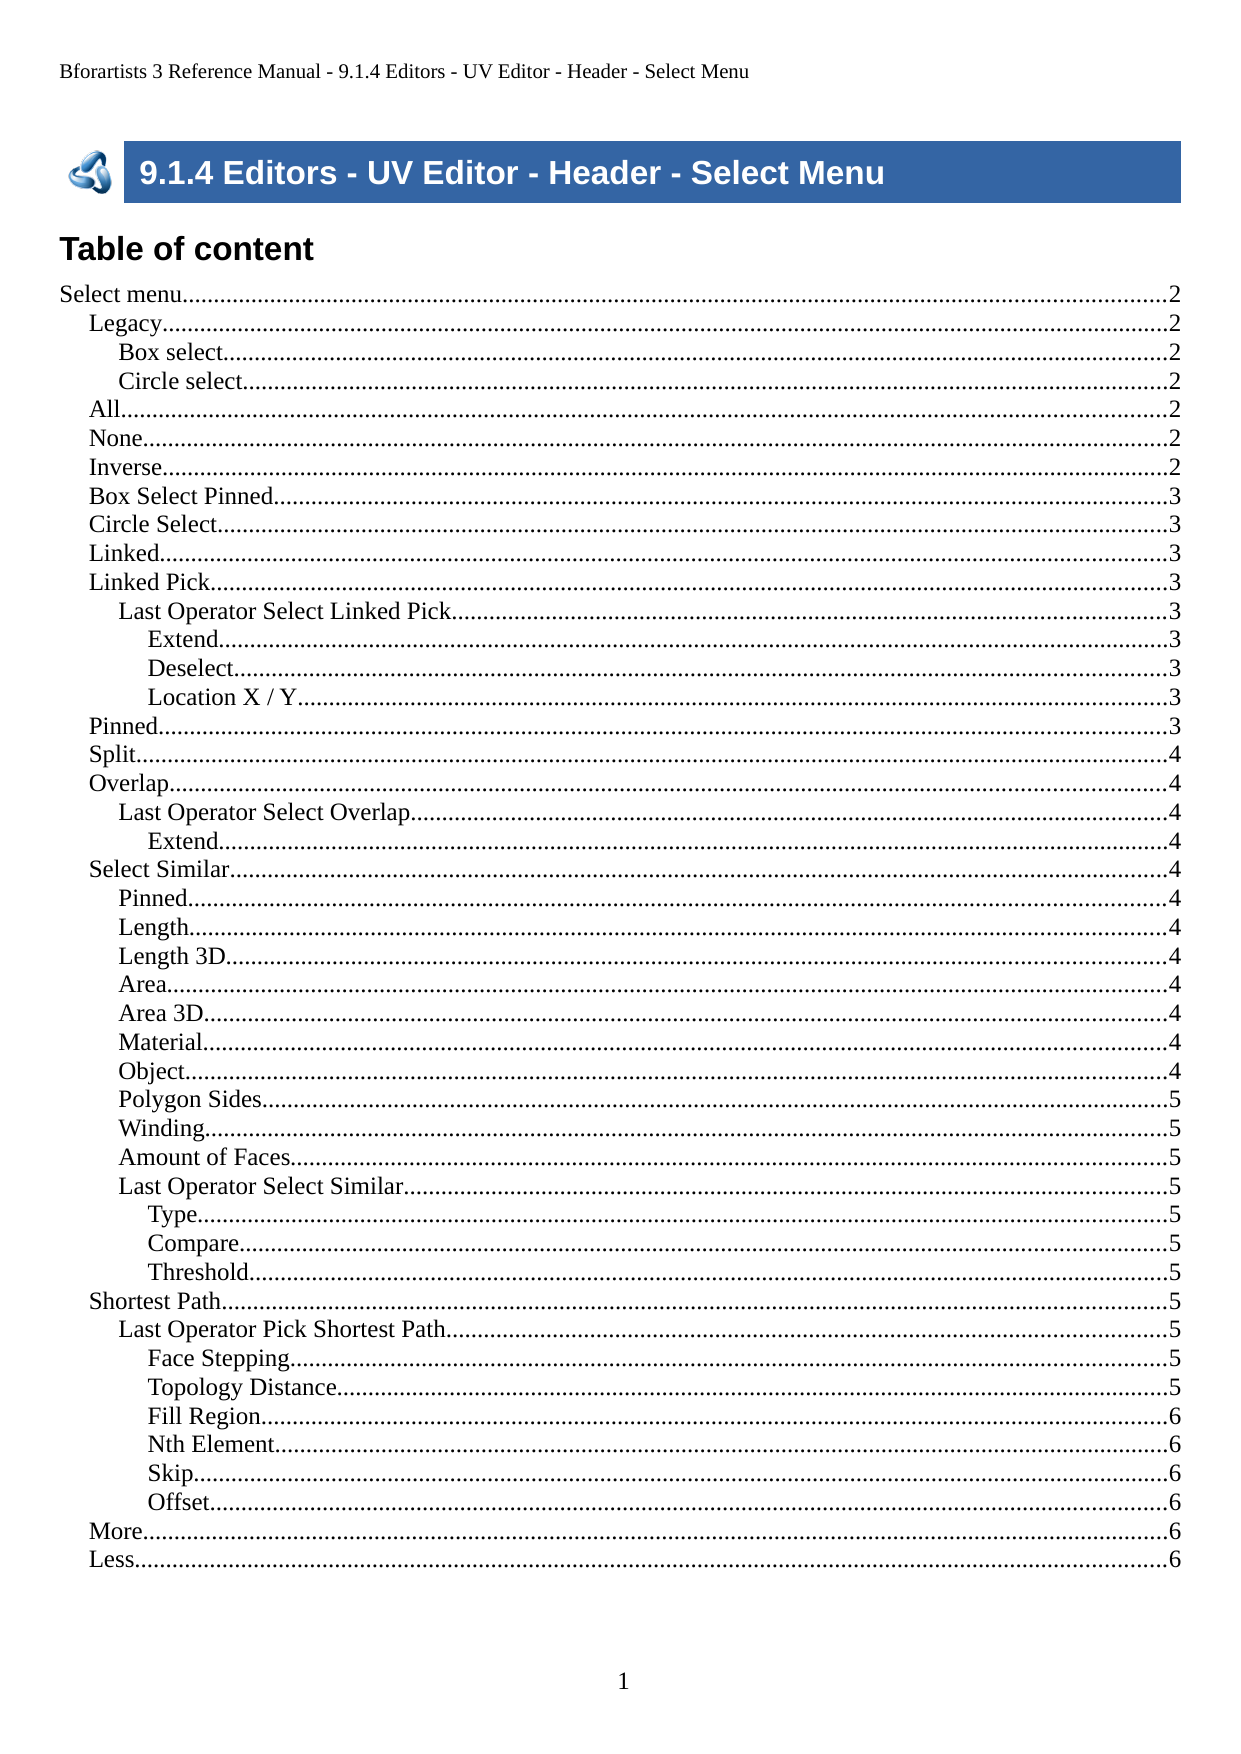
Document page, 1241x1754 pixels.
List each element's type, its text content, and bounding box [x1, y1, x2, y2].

text Last Operator Select Overlap 4 [118, 797, 1181, 826]
text Nth Element 6 [147, 1429, 1181, 1458]
text Overlap 4 [88, 768, 1181, 797]
text Skip 6 [147, 1458, 1181, 1487]
text Threshold 5 [147, 1257, 1181, 1286]
text Length 3D 4 [118, 941, 1181, 969]
text Location X / Y 3 [147, 682, 1181, 711]
text Pinned 3 [88, 711, 1181, 739]
text Circle select 2 [118, 366, 1181, 394]
text Last Operator Select Similar 5 [118, 1171, 1181, 1199]
text Last Operator Select Linked Pick 3 [118, 596, 1181, 624]
text Inverse 2 [88, 452, 1181, 481]
text Offset 6 [147, 1487, 1181, 1516]
text Deselect 3 [147, 653, 1181, 682]
picture [65, 147, 114, 197]
text Select menu 2 [59, 279, 1181, 308]
text Last Operator Pick Shortest Path 5 [118, 1314, 1181, 1343]
text All 2 [88, 394, 1181, 423]
text Type 5 [147, 1199, 1181, 1228]
text Extend 4 [147, 826, 1181, 854]
text Box select 2 [118, 337, 1181, 366]
text Shortest Path 5 [88, 1286, 1181, 1314]
text Polygon Sides 5 [118, 1084, 1181, 1113]
text Linked Pick 3 [88, 567, 1181, 596]
table_header [59, 141, 124, 203]
text Amount of Faces 5 [118, 1142, 1181, 1171]
text Split 4 [88, 739, 1181, 768]
text Select Similar 4 [88, 854, 1181, 883]
text Length 4 [118, 912, 1181, 941]
text Circle Select 3 [88, 509, 1181, 538]
text None 2 [88, 423, 1181, 452]
text Object 4 [118, 1056, 1181, 1084]
text Compare 5 [147, 1228, 1181, 1257]
text Box Select Pinned 3 [88, 481, 1181, 509]
text Extend 3 [147, 624, 1181, 653]
text More 6 [88, 1516, 1181, 1544]
table_header 9.1.4 Editors - UV Editor - Header - Select Menu [124, 141, 1181, 203]
text Less 6 [88, 1544, 1181, 1573]
text Area 4 [118, 969, 1181, 998]
text Material 4 [118, 1027, 1181, 1056]
text Pinned 4 [118, 883, 1181, 912]
subtitle Table of content [59, 228, 1181, 267]
text Face Stepping 5 [147, 1343, 1181, 1372]
text Winding 5 [118, 1113, 1181, 1142]
text Legacy 2 [88, 308, 1181, 337]
text Fill Region 6 [147, 1401, 1181, 1429]
text Area 3D 4 [118, 998, 1181, 1027]
text Topology Distance 5 [147, 1372, 1181, 1401]
text Linked 3 [88, 538, 1181, 567]
